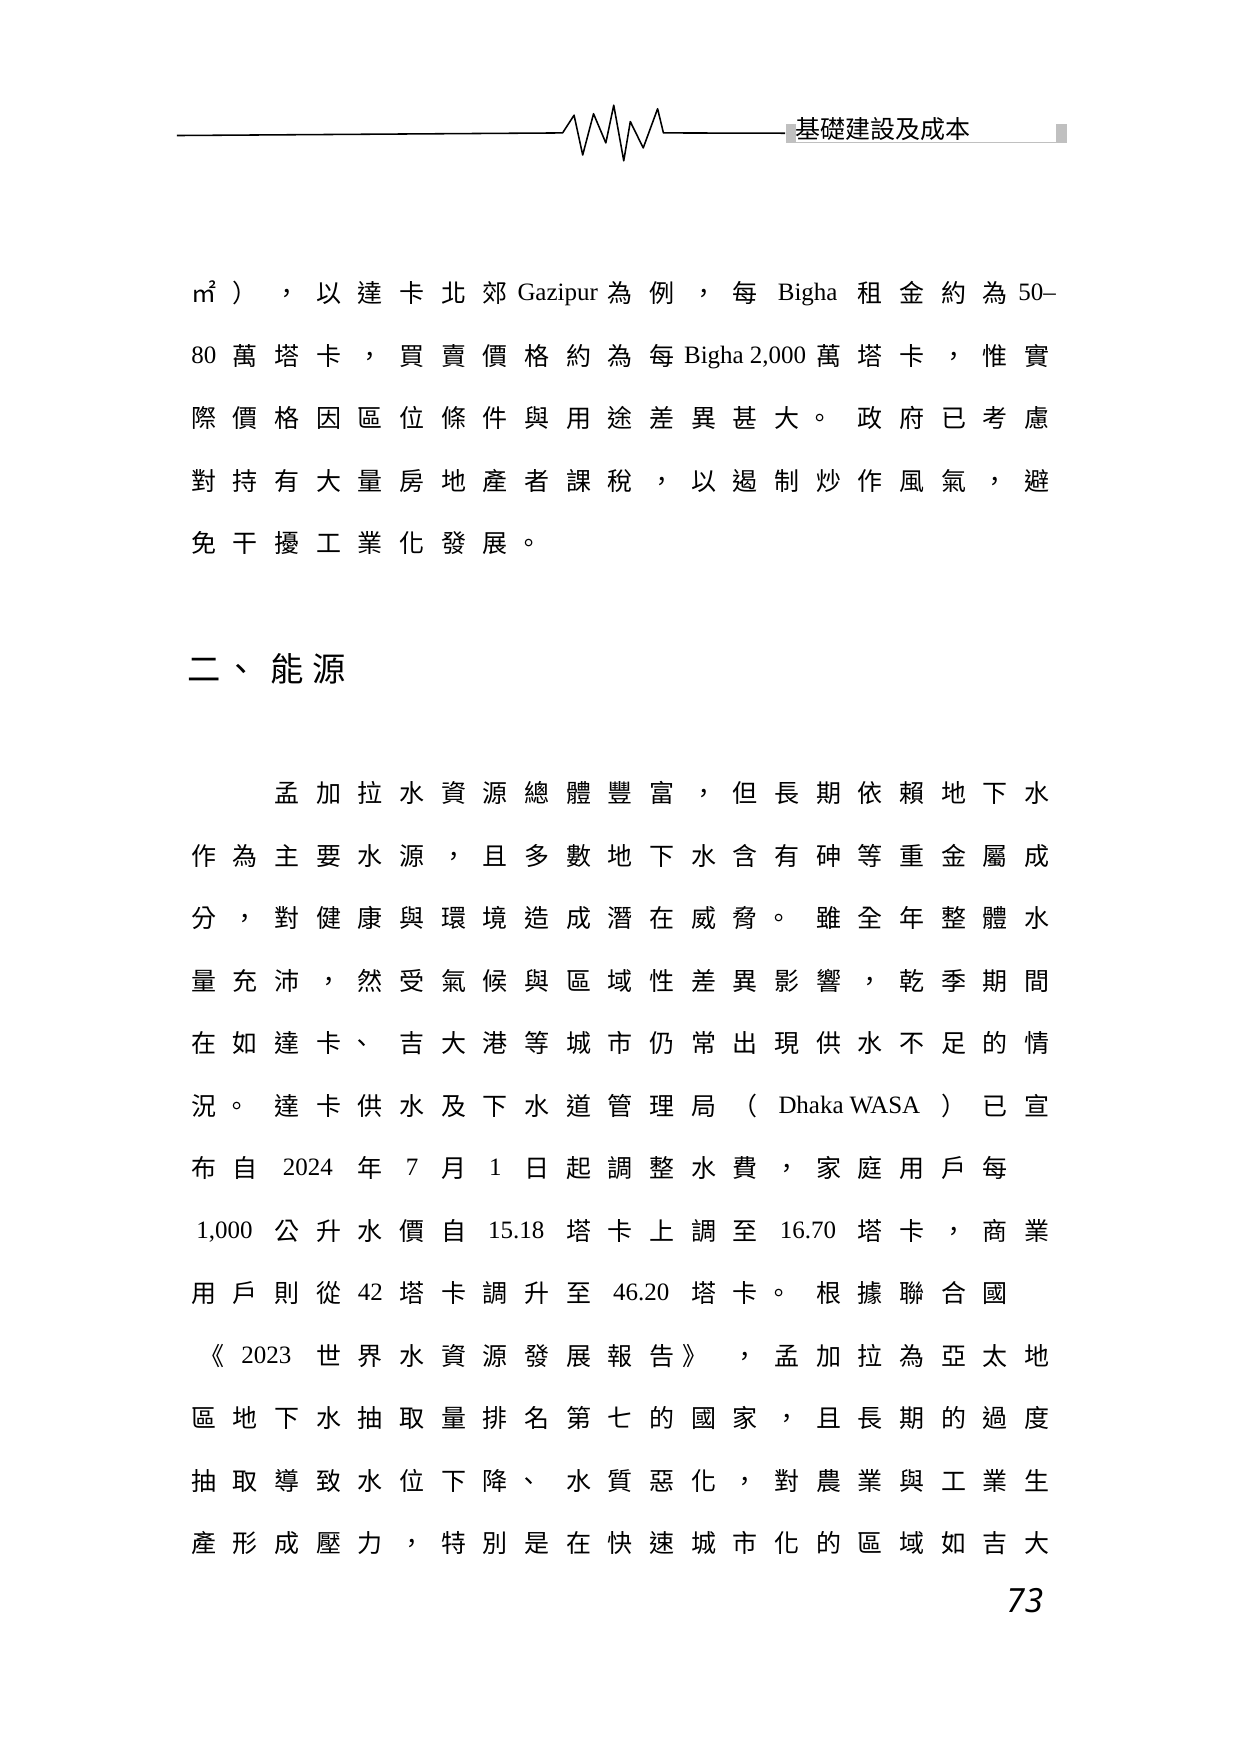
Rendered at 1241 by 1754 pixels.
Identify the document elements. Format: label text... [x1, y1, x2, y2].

text ㎡），以達卡北郊Gazipur為例，每Bigha租金約為50–80萬塔卡，買賣價格約為每Bigha 2,000萬塔卡，惟實際價格因區位條件與用途差異甚大。政府已考慮對持有大量房地產者課稅，以遏制炒作風氣，避免干擾工業化發展。 [183, 250, 1058, 563]
text 二、能源 [183, 625, 1058, 688]
text 孟加拉水資源總體豐富，但長期依賴地下水作為主要水源，且多數地下水含有砷等重金屬成分，對健康與環境造成潛在威脅。雖全年整體水量充沛，然受氣候與區域性差異影響，乾季期間在如達卡、吉大港等城市仍常出現供水不足的情況。達卡供水及下水道管理局（Dhaka WASA）已宣布自2024年7月1日起調整水費，家庭用戶每1,000公升水價自15.18塔卡上調至16.70塔卡，商業用戶則從42塔卡調升至46.20塔卡。根據聯合國《2023世界水資源發展報告》，孟加拉為亞太地區地下水抽取量排名第七的國家，且長期的過度抽取導致水位下降、水質惡化，對農業與工業生產形成壓力，特別是在快速城市化的區域如吉大 [183, 750, 1058, 1563]
